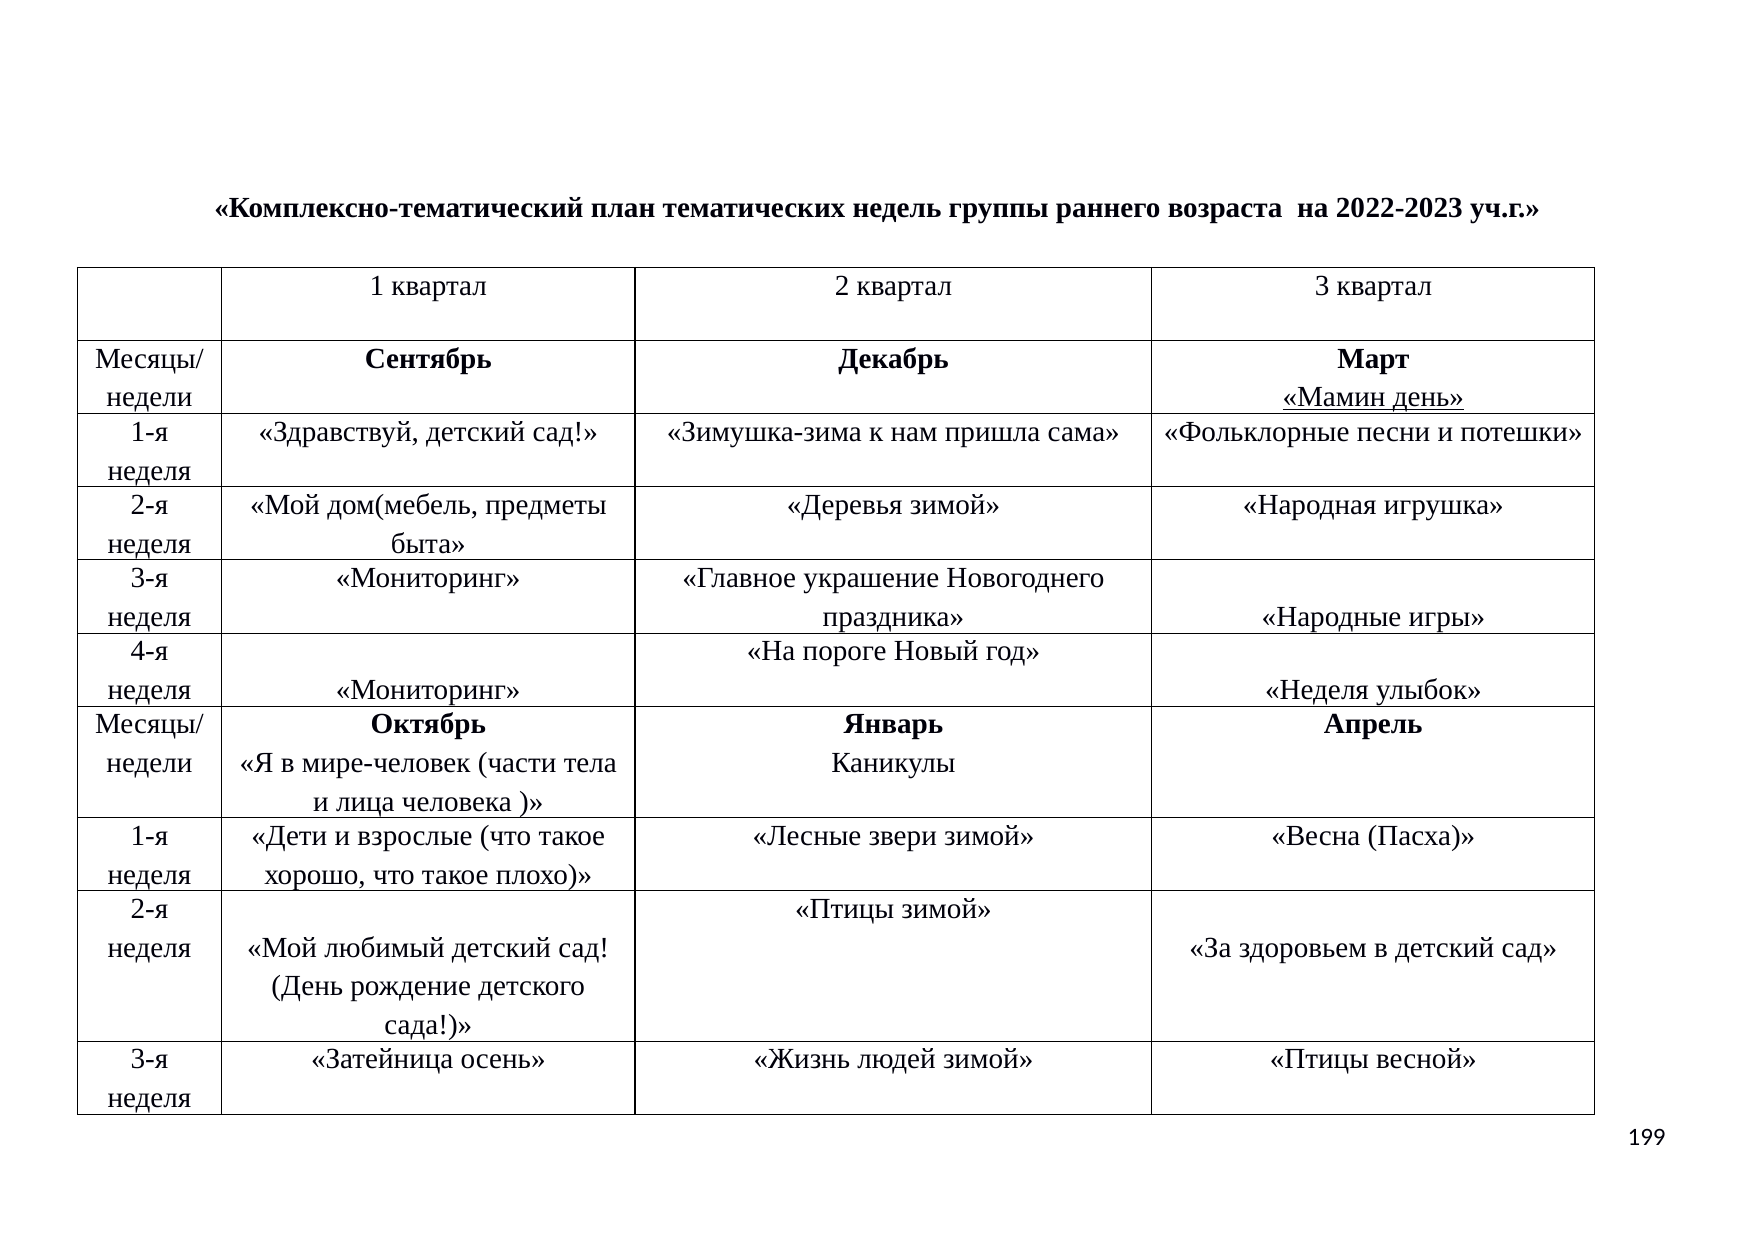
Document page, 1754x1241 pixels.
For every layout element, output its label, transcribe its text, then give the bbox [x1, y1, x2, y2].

table_cell «Фольклорные песни и потешки» [1152, 414, 1594, 486]
table_header 3 квартал [1152, 268, 1594, 340]
table_cell «Здравствуй, детский сад!» [222, 414, 634, 486]
table_cell «Зимушка-зима к нам пришла сама» [636, 414, 1151, 486]
table_cell «Мой дом(мебель, предметы быта» [222, 487, 634, 559]
table_cell «Народная игрушка» [1152, 487, 1594, 559]
table_cell 4-я неделя [78, 634, 221, 706]
table_cell «За здоровьем в детский сад» [1152, 891, 1594, 1041]
table_cell Октябрь «Я в мире-человек (части тела и лица человека )» [222, 707, 634, 817]
table_cell «Птицы зимой» [636, 891, 1151, 1041]
table_cell 1-я неделя [78, 818, 221, 890]
table_cell 3-я неделя [78, 560, 221, 632]
table_cell «Мониторинг» [222, 560, 634, 632]
table_header 1 квартал [222, 268, 634, 340]
table_cell «Мой любимый детский сад!(День рождение детского сада!)» [222, 891, 634, 1041]
table_cell «Птицы весной» [1152, 1042, 1594, 1114]
table_cell Сентябрь [222, 341, 634, 413]
table_cell «Затейница осень» [222, 1042, 634, 1114]
table_cell «Народные игры» [1152, 560, 1594, 632]
table_cell 2-я неделя [78, 891, 221, 1041]
table_header [78, 268, 221, 340]
table_cell Декабрь [636, 341, 1151, 413]
table_cell «Жизнь людей зимой» [636, 1042, 1151, 1114]
table_cell Месяцы/ недели [78, 707, 221, 817]
text «Комплексно-тематический план тематических недель группы раннего возраста на 2022-2023 уч.г.» [88, 190, 1665, 223]
table_cell Январь Каникулы [636, 707, 1151, 817]
table_header 2 квартал [636, 268, 1151, 340]
table_cell 1-я неделя [78, 414, 221, 486]
table_cell «Главное украшение Новогоднего праздника» [636, 560, 1151, 632]
table_cell «Деревья зимой» [636, 487, 1151, 559]
table_cell «Весна (Пасха)» [1152, 818, 1594, 890]
table_cell Март «Мамин день» [1152, 341, 1594, 413]
table_cell «Неделя улыбок» [1152, 634, 1594, 706]
table_cell 3-я неделя [78, 1042, 221, 1114]
table_cell «Дети и взрослые (что такое хорошо, что такое плохо)» [222, 818, 634, 890]
table_cell «Мониторинг» [222, 634, 634, 706]
table_cell «На пороге Новый год» [636, 634, 1151, 706]
table_cell Апрель [1152, 707, 1594, 817]
table_cell 2-я неделя [78, 487, 221, 559]
table_cell «Лесные звери зимой» [636, 818, 1151, 890]
table_cell Месяцы/ недели [78, 341, 221, 413]
